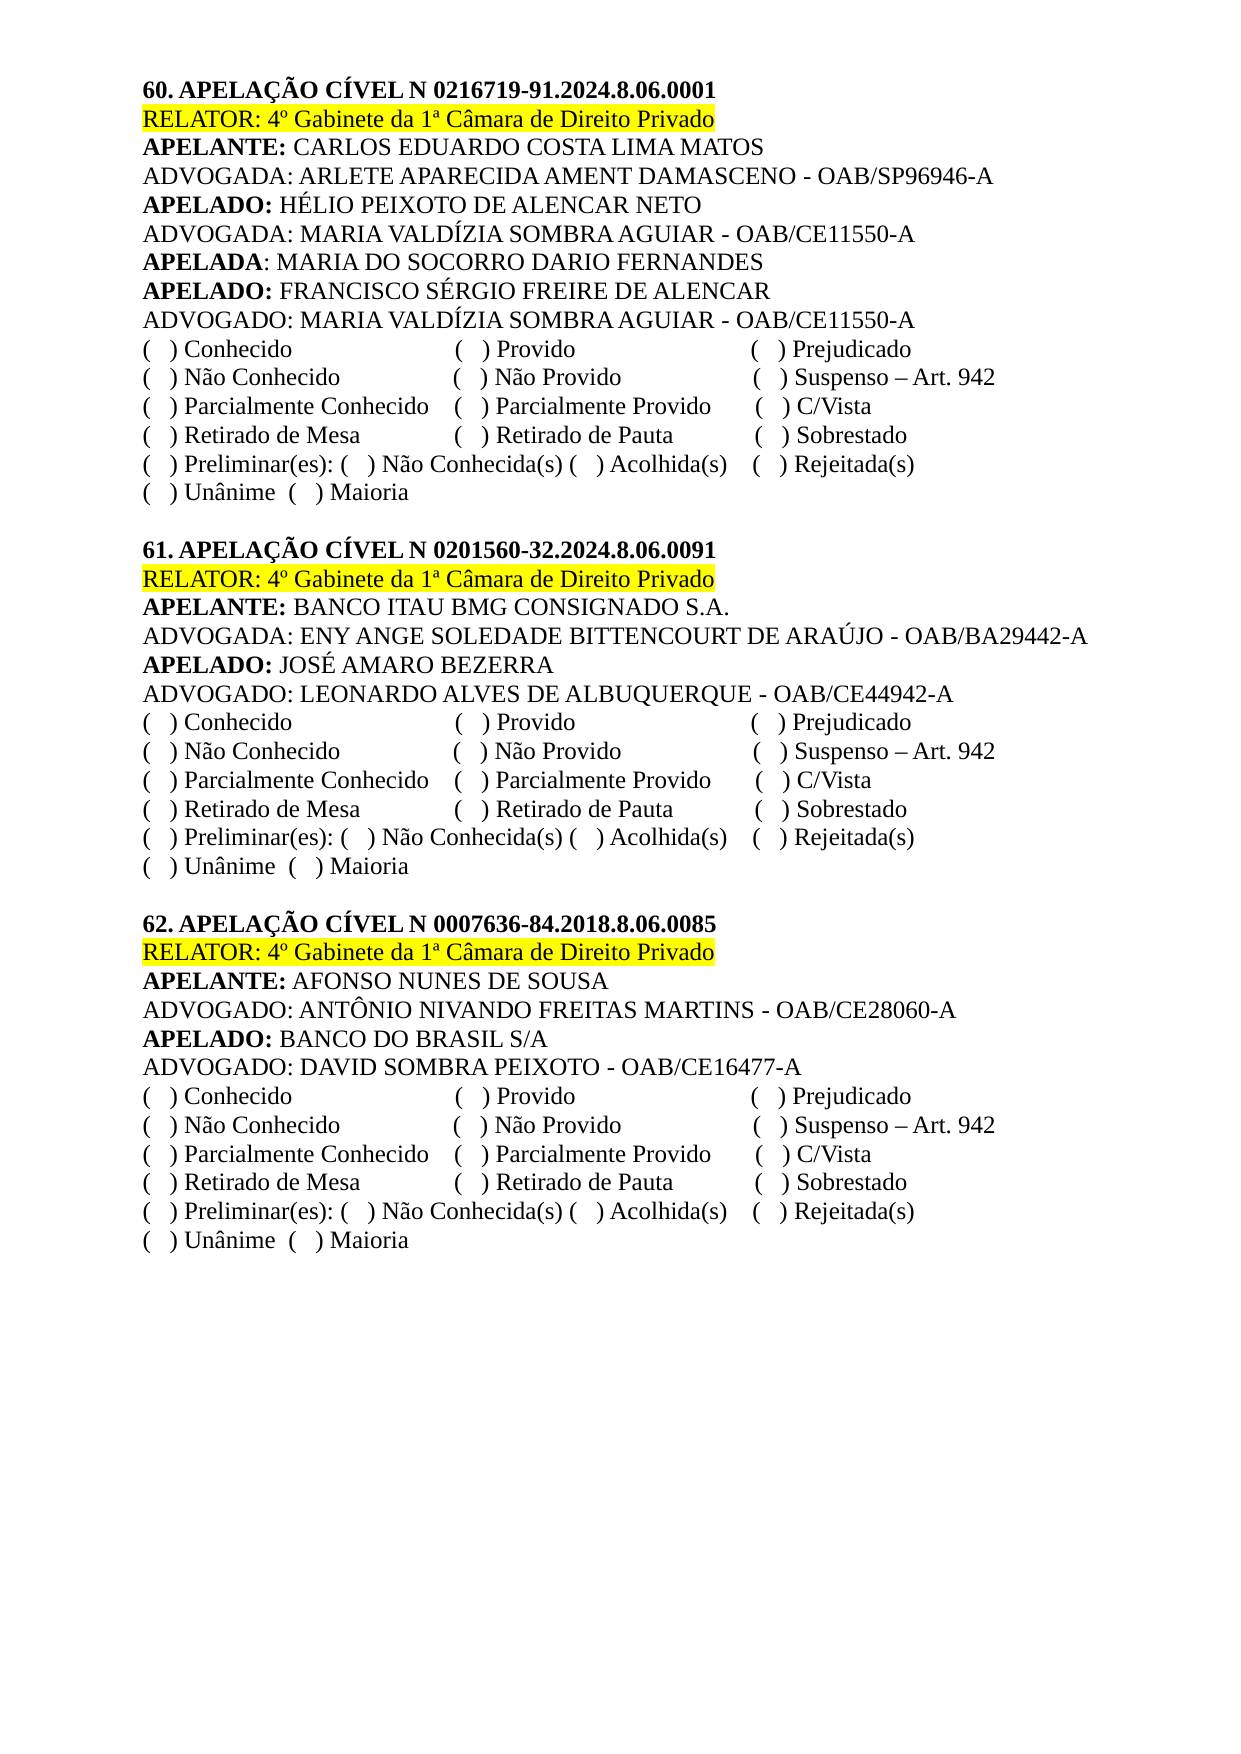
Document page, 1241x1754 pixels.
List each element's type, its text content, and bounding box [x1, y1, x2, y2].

text ( ) Retirado de Mesa ( ) Retirado de Pauta ( ) Sobrestado [142, 794, 1141, 822]
text ( ) Parcialmente Conhecido ( ) Parcialmente Provido ( ) C/Vista [142, 391, 1141, 420]
text 60. APELAÇÃO CÍVEL N 0216719-91.2024.8.06.0001 RELATOR: 4º Gabinete da 1ª Câmara de Direito Privado APELANTE: CARLOS EDUARDO COSTA LIMA MATOS ADVOGADA: ARLETE APARECIDA AMENT DAMASCENO - OAB/SP96946-A APELADO: HÉLIO PEIXOTO DE ALENCAR NETO ADVOGADA: MARIA VALDÍZIA SOMBRA AGUIAR - OAB/CE11550-A APELADA: MARIA DO SOCORRO DARIO FERNANDES APELADO: FRANCISCO SÉRGIO FREIRE DE ALENCAR ADVOGADO: MARIA VALDÍZIA SOMBRA AGUIAR - OAB/CE11550-A ( ) Conhecido ( ) Provido ( ) Prejudicado [142, 75, 1141, 362]
text ( ) Preliminar(es): ( ) Não Conhecida(s) ( ) Acolhida(s) ( ) Rejeitada(s) [142, 822, 1141, 851]
text ( ) Parcialmente Conhecido ( ) Parcialmente Provido ( ) C/Vista [142, 765, 1141, 794]
text ( ) Preliminar(es): ( ) Não Conhecida(s) ( ) Acolhida(s) ( ) Rejeitada(s) [142, 449, 1141, 477]
text ( ) Retirado de Mesa ( ) Retirado de Pauta ( ) Sobrestado [142, 1167, 1141, 1196]
text ( ) Preliminar(es): ( ) Não Conhecida(s) ( ) Acolhida(s) ( ) Rejeitada(s) [142, 1196, 1141, 1225]
text ( ) Não Conhecido ( ) Não Provido ( ) Suspenso – Art. 942 [142, 362, 1141, 391]
text ( ) Não Conhecido ( ) Não Provido ( ) Suspenso – Art. 942 [142, 736, 1141, 765]
text ( ) Não Conhecido ( ) Não Provido ( ) Suspenso – Art. 942 [142, 1110, 1141, 1139]
text ( ) Unânime ( ) Maioria 61. APELAÇÃO CÍVEL N 0201560-32.2024.8.06.0091 RELATOR: 4º Gabinete da 1ª Câmara de Direito Privado APELANTE: BANCO ITAU BMG CONSIGNADO S.A. ADVOGADA: ENY ANGE SOLEDADE BITTENCOURT DE ARAÚJO - OAB/BA29442-A APELADO: JOSÉ AMARO BEZERRA ADVOGADO: LEONARDO ALVES DE ALBUQUERQUE - OAB/CE44942-A ( ) Conhecido ( ) Provido ( ) Prejudicado [142, 477, 1141, 736]
text ( ) Unânime ( ) Maioria [142, 1225, 1141, 1311]
text ( ) Retirado de Mesa ( ) Retirado de Pauta ( ) Sobrestado [142, 420, 1141, 449]
text ( ) Parcialmente Conhecido ( ) Parcialmente Provido ( ) C/Vista [142, 1139, 1141, 1167]
text ( ) Unânime ( ) Maioria 62. APELAÇÃO CÍVEL N 0007636-84.2018.8.06.0085 RELATOR: 4º Gabinete da 1ª Câmara de Direito Privado APELANTE: AFONSO NUNES DE SOUSA ADVOGADO: ANTÔNIO NIVANDO FREITAS MARTINS - OAB/CE28060-A APELADO: BANCO DO BRASIL S/A ADVOGADO: DAVID SOMBRA PEIXOTO - OAB/CE16477-A ( ) Conhecido ( ) Provido ( ) Prejudicado [142, 851, 1141, 1110]
